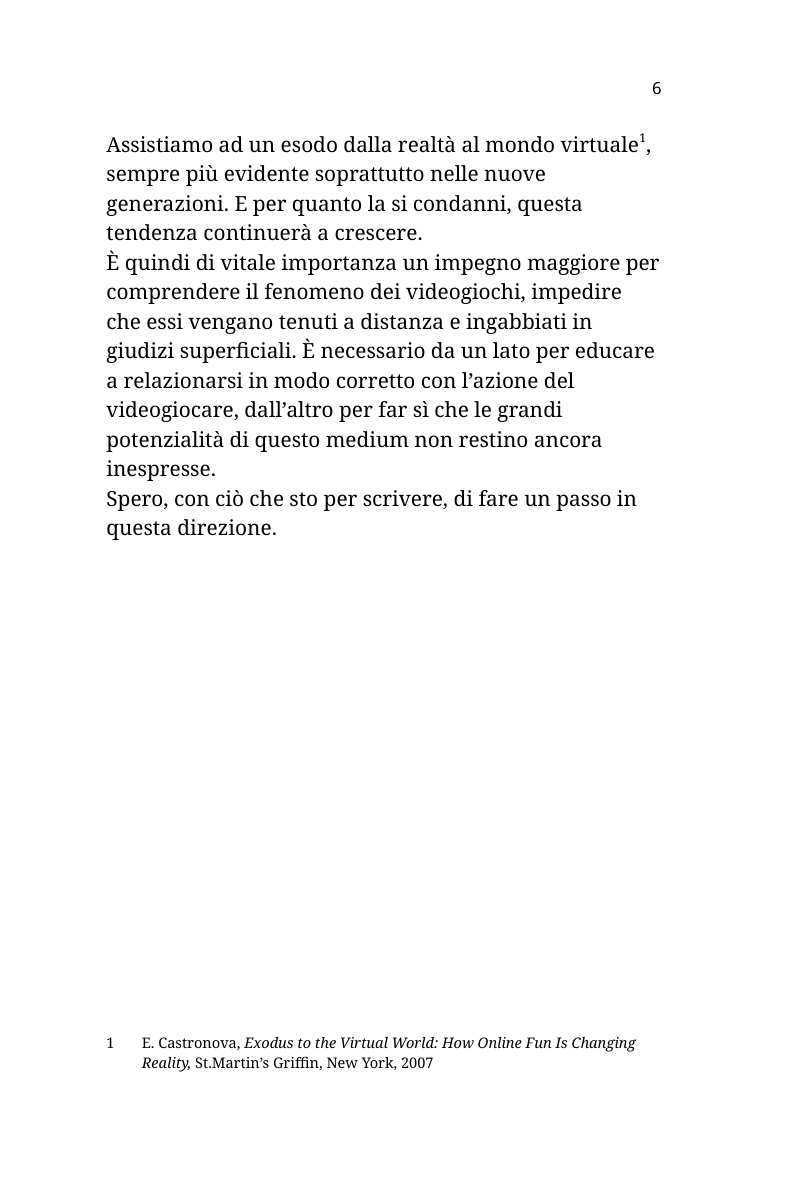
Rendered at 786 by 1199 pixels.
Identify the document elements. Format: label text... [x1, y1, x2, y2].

text È quindi di vitale importanza un impegno maggiore per comprendere il fenomeno dei videogiochi, impedire che essi vengano tenuti a distanza e ingabbiati in giudizi superficiali. È necessario da un lato per educare a relazionarsi in modo corretto con l’azione del videogiocare, dall’altro per far sì che le grandi potenzialità di questo medium non restino ancora inespresse. [106, 247, 661, 483]
text E. Castronova, Exodus to the Virtual World: How Online Fun Is Changing Reality, St.Martin’s Griffin, New York, 2007 [106, 1033, 661, 1073]
text Assistiamo ad un esodo dalla realtà al mondo virtuale, sempre più evidente soprattutto nelle nuove generazioni. E per quanto la si condanni, questa tendenza continuerà a crescere. [106, 129, 661, 247]
text Spero, con ciò che sto per scrivere, di fare un passo in questa direzione. [106, 483, 661, 542]
